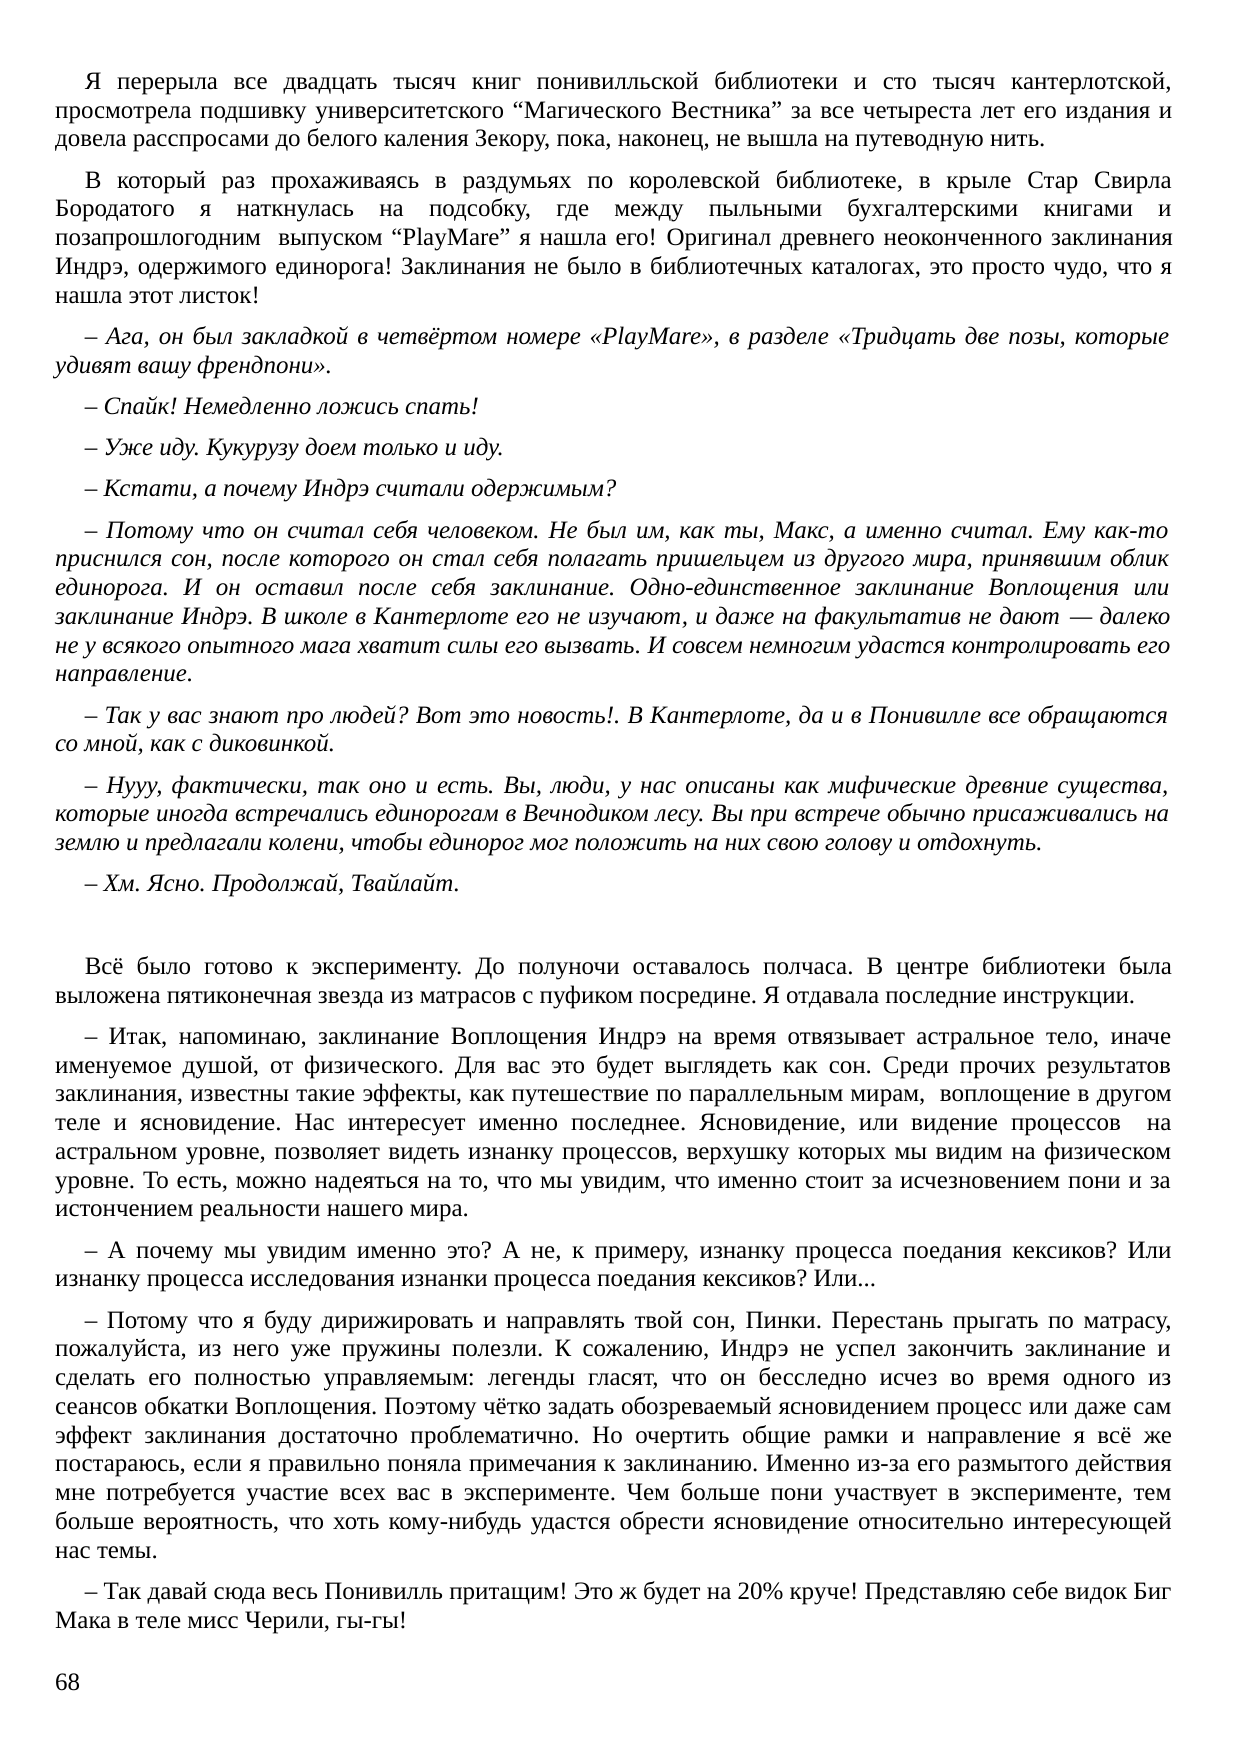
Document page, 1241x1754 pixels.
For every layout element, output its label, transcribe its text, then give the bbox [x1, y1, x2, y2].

text – Уже иду. Кукурузу доем только и иду. [55, 432, 1173, 461]
text – Ага, он был закладкой в четвёртом номере «PlayMare», в разделе «Тридцать две позы, которые удивят вашу френдпони». [55, 321, 1173, 378]
text – Хм. Ясно. Продолжай, Твайлайт. [55, 868, 1173, 897]
text – Нууу, фактически, так оно и есть. Вы, люди, у нас описаны как мифические древние существа, которые иногда встречались единорогам в Вечнодиком лесу. Вы при встрече обычно присаживались на землю и предлагали колени, чтобы единорог мог положить на них свою голову и отдохнуть. [55, 770, 1173, 856]
text – Спайк! Немедленно ложись спать! [55, 391, 1173, 420]
text – Итак, напоминаю, заклинание Воплощения Индрэ на время отвязывает астральное тело, иначе именуемое душой, от физического. Для вас это будет выглядеть как сон. Среди прочих результатов заклинания, известны такие эффекты, как путешествие по параллельным мирам, воплощение в другом теле и ясновидение. Нас интересует именно последнее. Ясновидение, или видение процессов на астральном уровне, позволяет видеть изнанку процессов, верхушку которых мы видим на физическом уровне. То есть, можно надеяться на то, что мы увидим, что именно стоит за исчезновением пони и за истончением реальности нашего мира. [55, 1021, 1173, 1222]
text – Кстати, а почему Индрэ считали одержимым? [55, 473, 1173, 502]
text – А почему мы увидим именно это? А не, к примеру, изнанку процесса поедания кексиков? Или изнанку процесса исследования изнанки процесса поедания кексиков? Или... [55, 1235, 1173, 1292]
text – Потому что он считал себя человеком. Не был им, как ты, Макс, а именно считал. Ему как-то приснился сон, после которого он стал себя полагать пришельцем из другого мира, принявшим облик единорога. И он оставил после себя заклинание. Одно-единственное заклинание Воплощения или заклинание Индрэ. В школе в Кантерлоте его не изучают, и даже на факультатив не дают — далеко не у всякого опытного мага хватит силы его вызвать. И совсем немногим удастся контролировать его направление. [55, 515, 1173, 687]
text Я перерыла все двадцать тысяч книг понивилльской библиотеки и сто тысяч кантерлотской, просмотрела подшивку университетского “Магического Вестника” за все четыреста лет его издания и довела расспросами до белого каления Зекору, пока, наконец, не вышла на путеводную нить. [55, 66, 1173, 152]
text В который раз прохаживаясь в раздумьях по королевской библиотеке, в крыле Стар Свирла Бородатого я наткнулась на подсобку, где между пыльными бухгалтерскими книгами и позапрошлогодним выпуском “PlayMare” я нашла его! Оригинал древнего неоконченного заклинания Индрэ, одержимого единорога! Заклинания не было в библиотечных каталогах, это просто чудо, что я нашла этот листок! [55, 165, 1173, 308]
text – Потому что я буду дирижировать и направлять твой сон, Пинки. Перестань прыгать по матрасу, пожалуйста, из него уже пружины полезли. К сожалению, Индрэ не успел закончить заклинание и сделать его полностью управляемым: легенды гласят, что он бесследно исчез во время одного из сеансов обкатки Воплощения. Поэтому чётко задать обозреваемый ясновидением процесс или даже сам эффект заклинания достаточно проблематично. Но очертить общие рамки и направление я всё же постараюсь, если я правильно поняла примечания к заклинанию. Именно из-за его размытого действия мне потребуется участие всех вас в эксперименте. Чем больше пони участвует в эксперименте, тем больше вероятность, что хоть кому-нибудь удастся обрести ясновидение относительно интересующей нас темы. [55, 1305, 1173, 1563]
text Всё было готово к эксперименту. До полуночи оставалось полчаса. В центре библиотеки была выложена пятиконечная звезда из матрасов с пуфиком посредине. Я отдавала последние инструкции. [55, 951, 1173, 1008]
text – Так давай сюда весь Понивилль притащим! Это ж будет на 20% круче! Представляю себе видок Биг Мака в теле мисс Черили, гы-гы! [55, 1576, 1173, 1633]
text – Так у вас знают про людей? Вот это новость!. В Кантерлоте, да и в Понивилле все обращаются со мной, как с диковинкой. [55, 700, 1173, 757]
